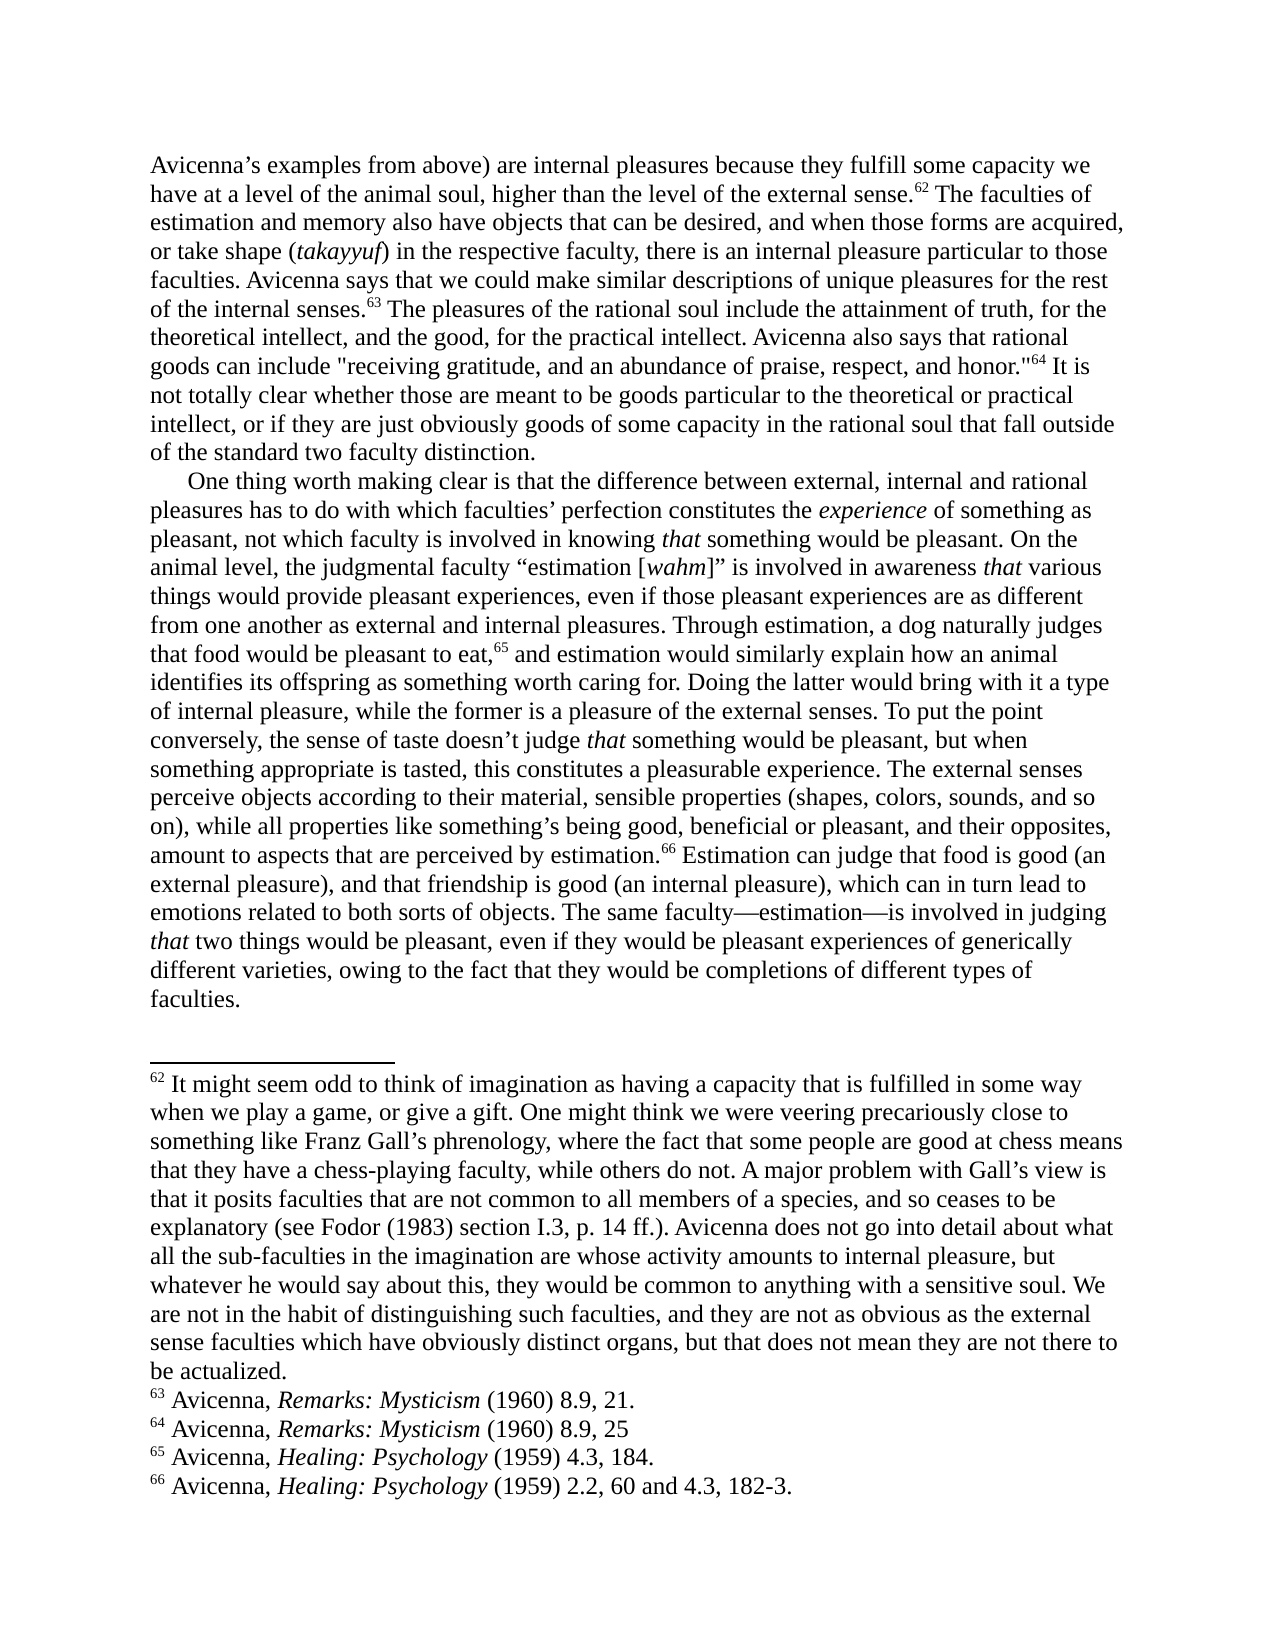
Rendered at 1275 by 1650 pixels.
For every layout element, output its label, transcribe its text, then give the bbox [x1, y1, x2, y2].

text Avicenna’s examples from above) are internal pleasures because they fulfill some capacity we have at a level of the animal soul, higher than the level of the external sense. The faculties of estimation and memory also have objects that can be desired, and when those forms are acquired, or take shape (takayyuf) in the respective faculty, there is an internal pleasure particular to those faculties. Avicenna says that we could make similar descriptions of unique pleasures for the rest of the internal senses. The pleasures of the rational soul include the attainment of truth, for the theoretical intellect, and the good, for the practical intellect. Avicenna also says that rational goods can include "receiving gratitude, and an abundance of praise, respect, and honor." It is not totally clear whether those are meant to be goods particular to the theoretical or practical intellect, or if they are just obviously goods of some capacity in the rational soul that fall outside of the standard two faculty distinction. [150, 150, 1125, 466]
text Avicenna, Healing: Psychology (1959) 4.3, 184. [150, 1442, 1125, 1471]
text Avicenna, Healing: Psychology (1959) 2.2, 60 and 4.3, 182-3. [150, 1471, 1125, 1500]
text Avicenna, Remarks: Mysticism (1960) 8.9, 25 [150, 1414, 1125, 1442]
text Avicenna, Remarks: Mysticism (1960) 8.9, 21. [150, 1385, 1125, 1414]
text It might seem odd to think of imagination as having a capacity that is fulfilled in some way when we play a game, or give a gift. One might think we were veering precariously close to something like Franz Gall’s phrenology, where the fact that some people are good at chess means that they have a chess-playing faculty, while others do not. A major problem with Gall’s view is that it posits faculties that are not common to all members of a species, and so ceases to be explanatory (see Fodor (1983) section I.3, p. 14 ff.). Avicenna does not go into detail about what all the sub-faculties in the imagination are whose activity amounts to internal pleasure, but whatever he would say about this, they would be common to anything with a sensitive soul. We are not in the habit of distinguishing such faculties, and they are not as obvious as the external sense faculties which have obviously distinct organs, but that does not mean they are not there to be actualized. [150, 1069, 1125, 1385]
text One thing worth making clear is that the difference between external, internal and rational pleasures has to do with which faculties’ perfection constitutes the experience of something as pleasant, not which faculty is involved in knowing that something would be pleasant. On the animal level, the judgmental faculty “estimation [wahm]” is involved in awareness that various things would provide pleasant experiences, even if those pleasant experiences are as different from one another as external and internal pleasures. Through estimation, a dog naturally judges that food would be pleasant to eat, and estimation would similarly explain how an animal identifies its offspring as something worth caring for. Doing the latter would bring with it a type of internal pleasure, while the former is a pleasure of the external senses. To put the point conversely, the sense of taste doesn’t judge that something would be pleasant, but when something appropriate is tasted, this constitutes a pleasurable experience. The external senses perceive objects according to their material, sensible properties (shapes, colors, sounds, and so on), while all properties like something’s being good, beneficial or pleasant, and their opposites, amount to aspects that are perceived by estimation. Estimation can judge that food is good (an external pleasure), and that friendship is good (an internal pleasure), which can in turn lead to emotions related to both sorts of objects. The same faculty—estimation—is involved in judging that two things would be pleasant, even if they would be pleasant experiences of generically different varieties, owing to the fact that they would be completions of different types of faculties. [150, 466, 1125, 1012]
